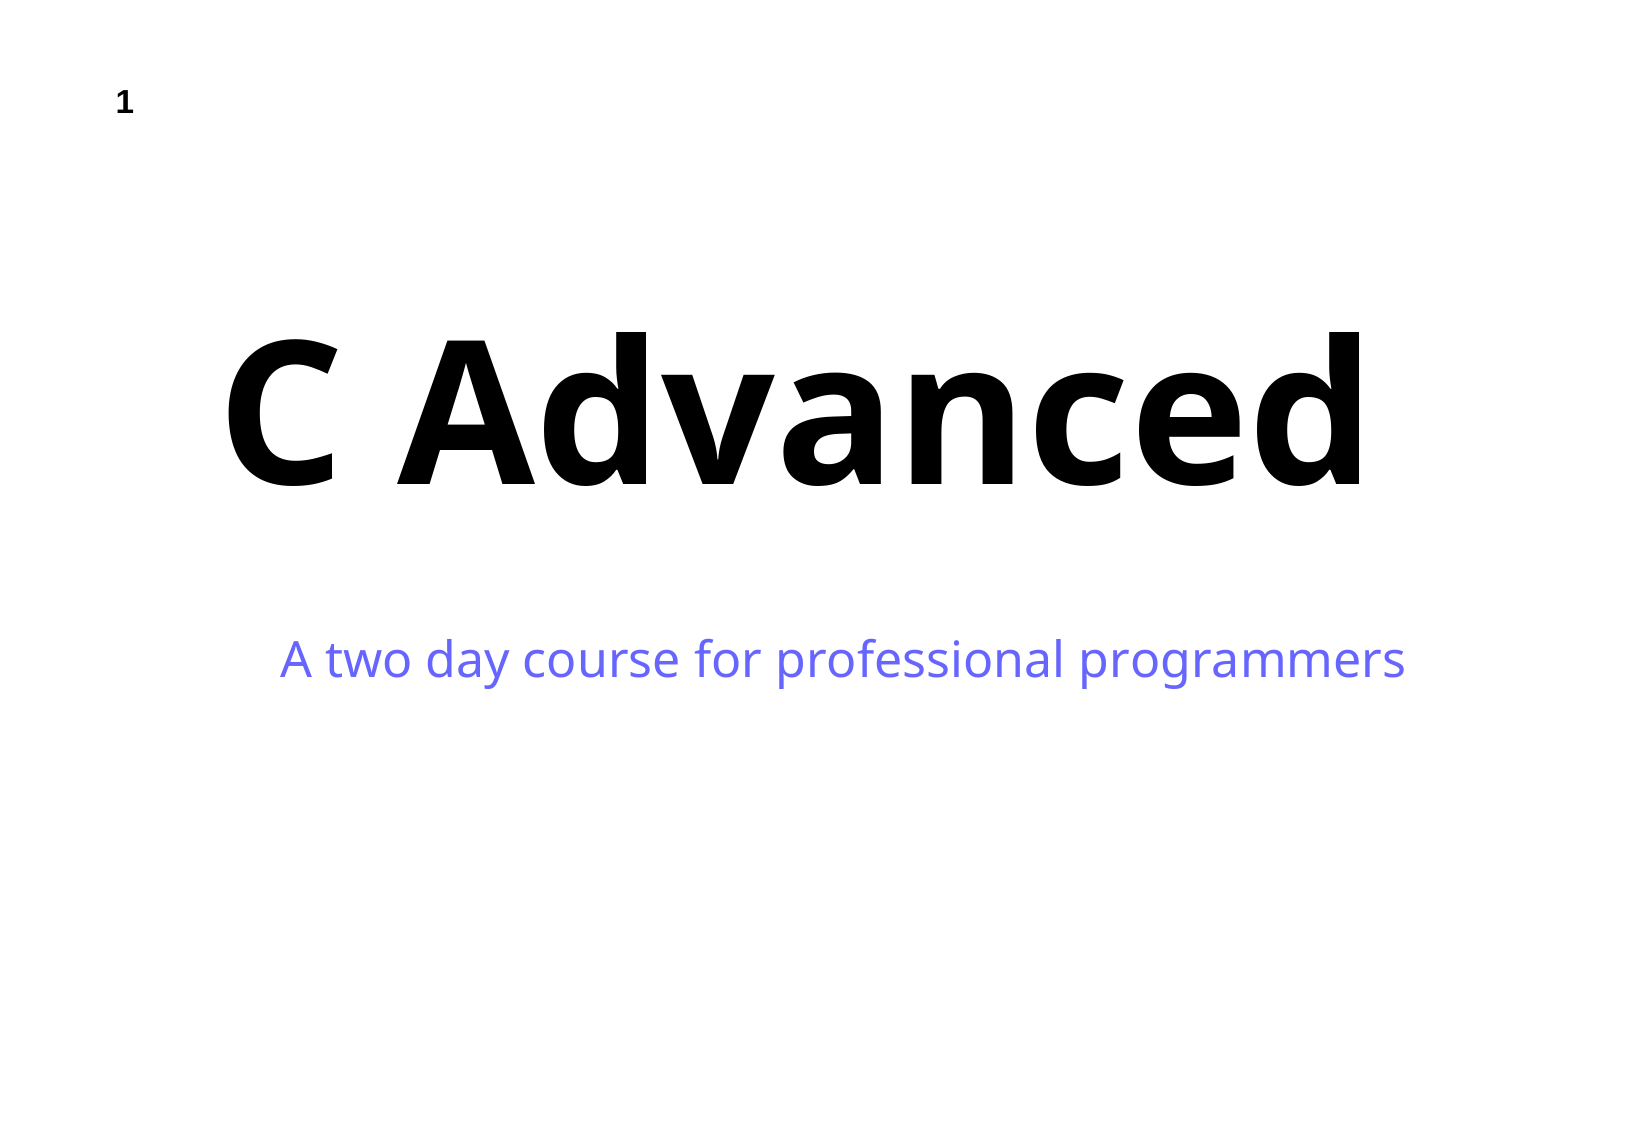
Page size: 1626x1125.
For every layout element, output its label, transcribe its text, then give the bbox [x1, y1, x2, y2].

text_box A two day course for professional programmers [265, 620, 1440, 695]
text_box C Advanced [202, 276, 1477, 532]
